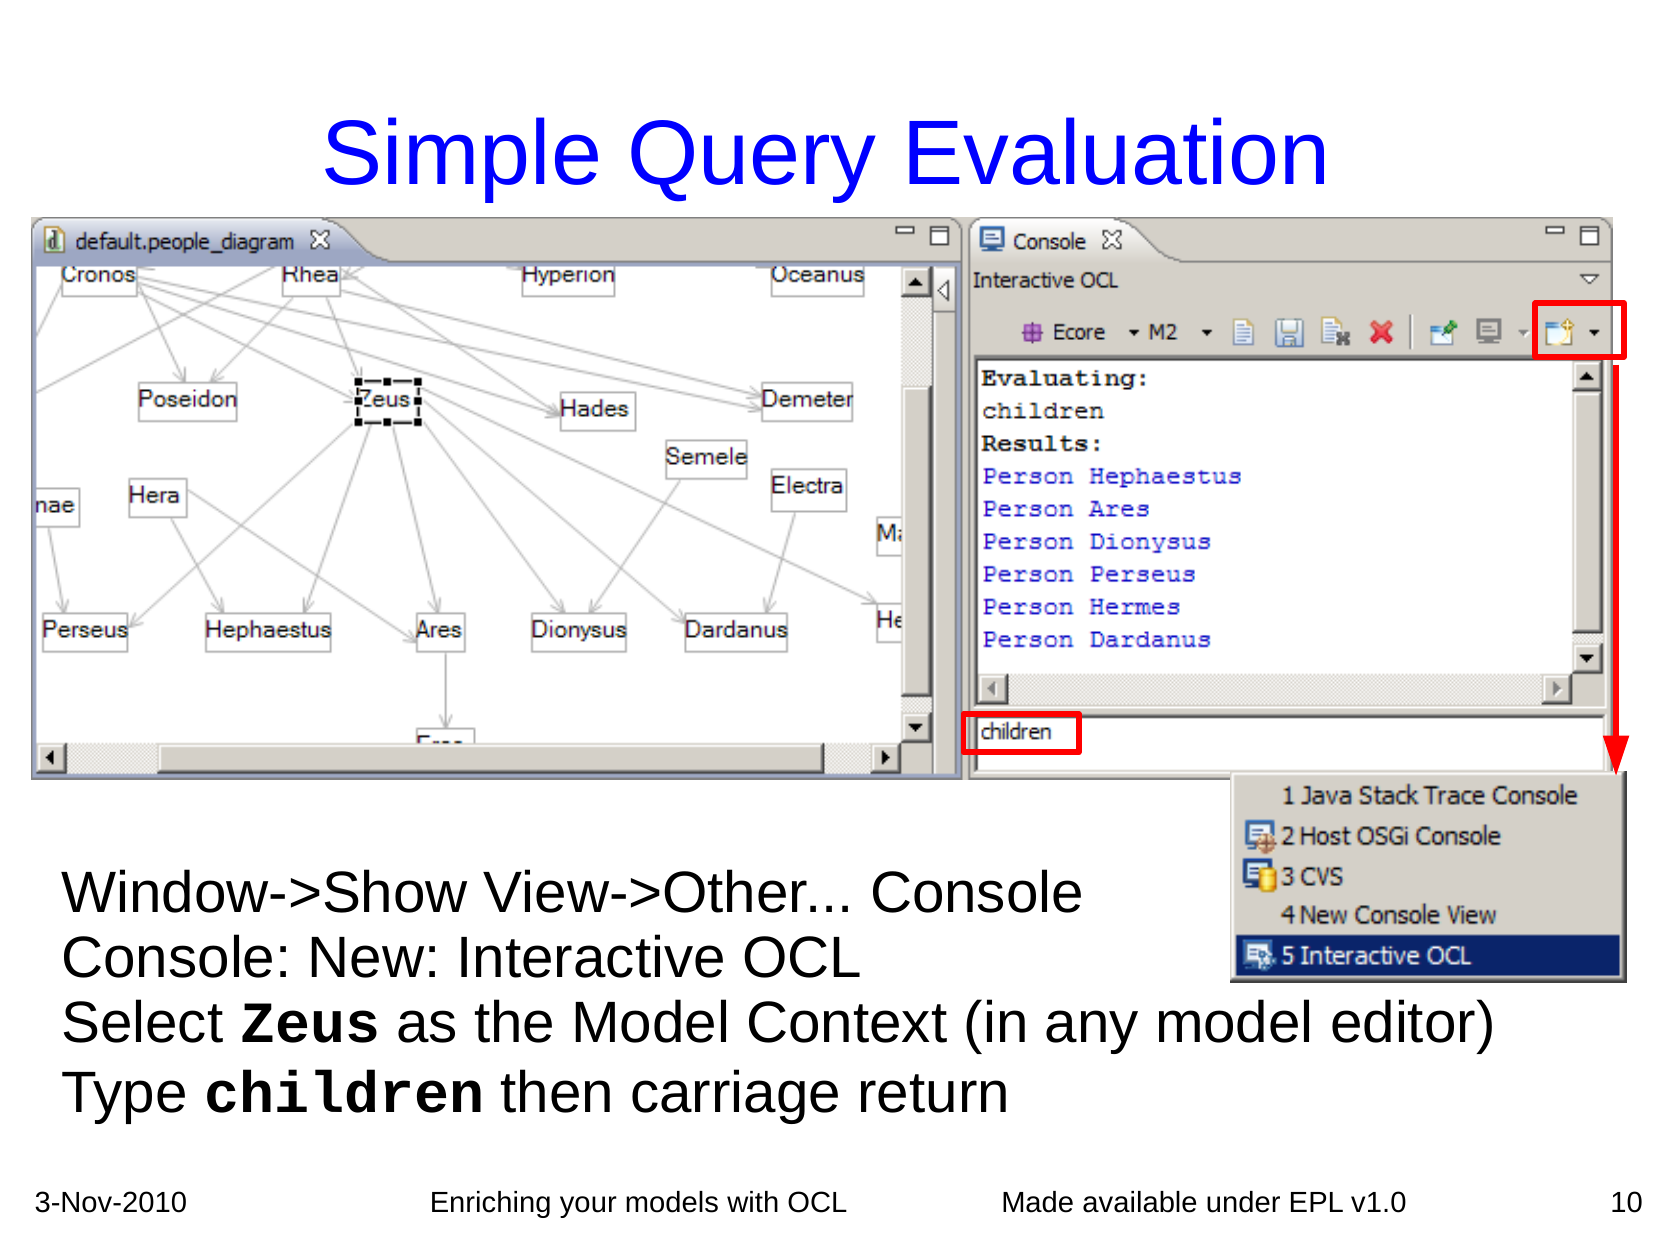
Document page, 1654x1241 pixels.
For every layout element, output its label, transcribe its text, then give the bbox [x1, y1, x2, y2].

list Window->Show View->Other... Console Console: New: Interactive OCL Select Zeus as the Model Context (in any model editor) Type children then carriage return [61, 859, 1582, 1133]
title Simple Query Evaluation [82, 49, 1571, 257]
picture [1538, 306, 1613, 354]
picture [31, 217, 1627, 983]
